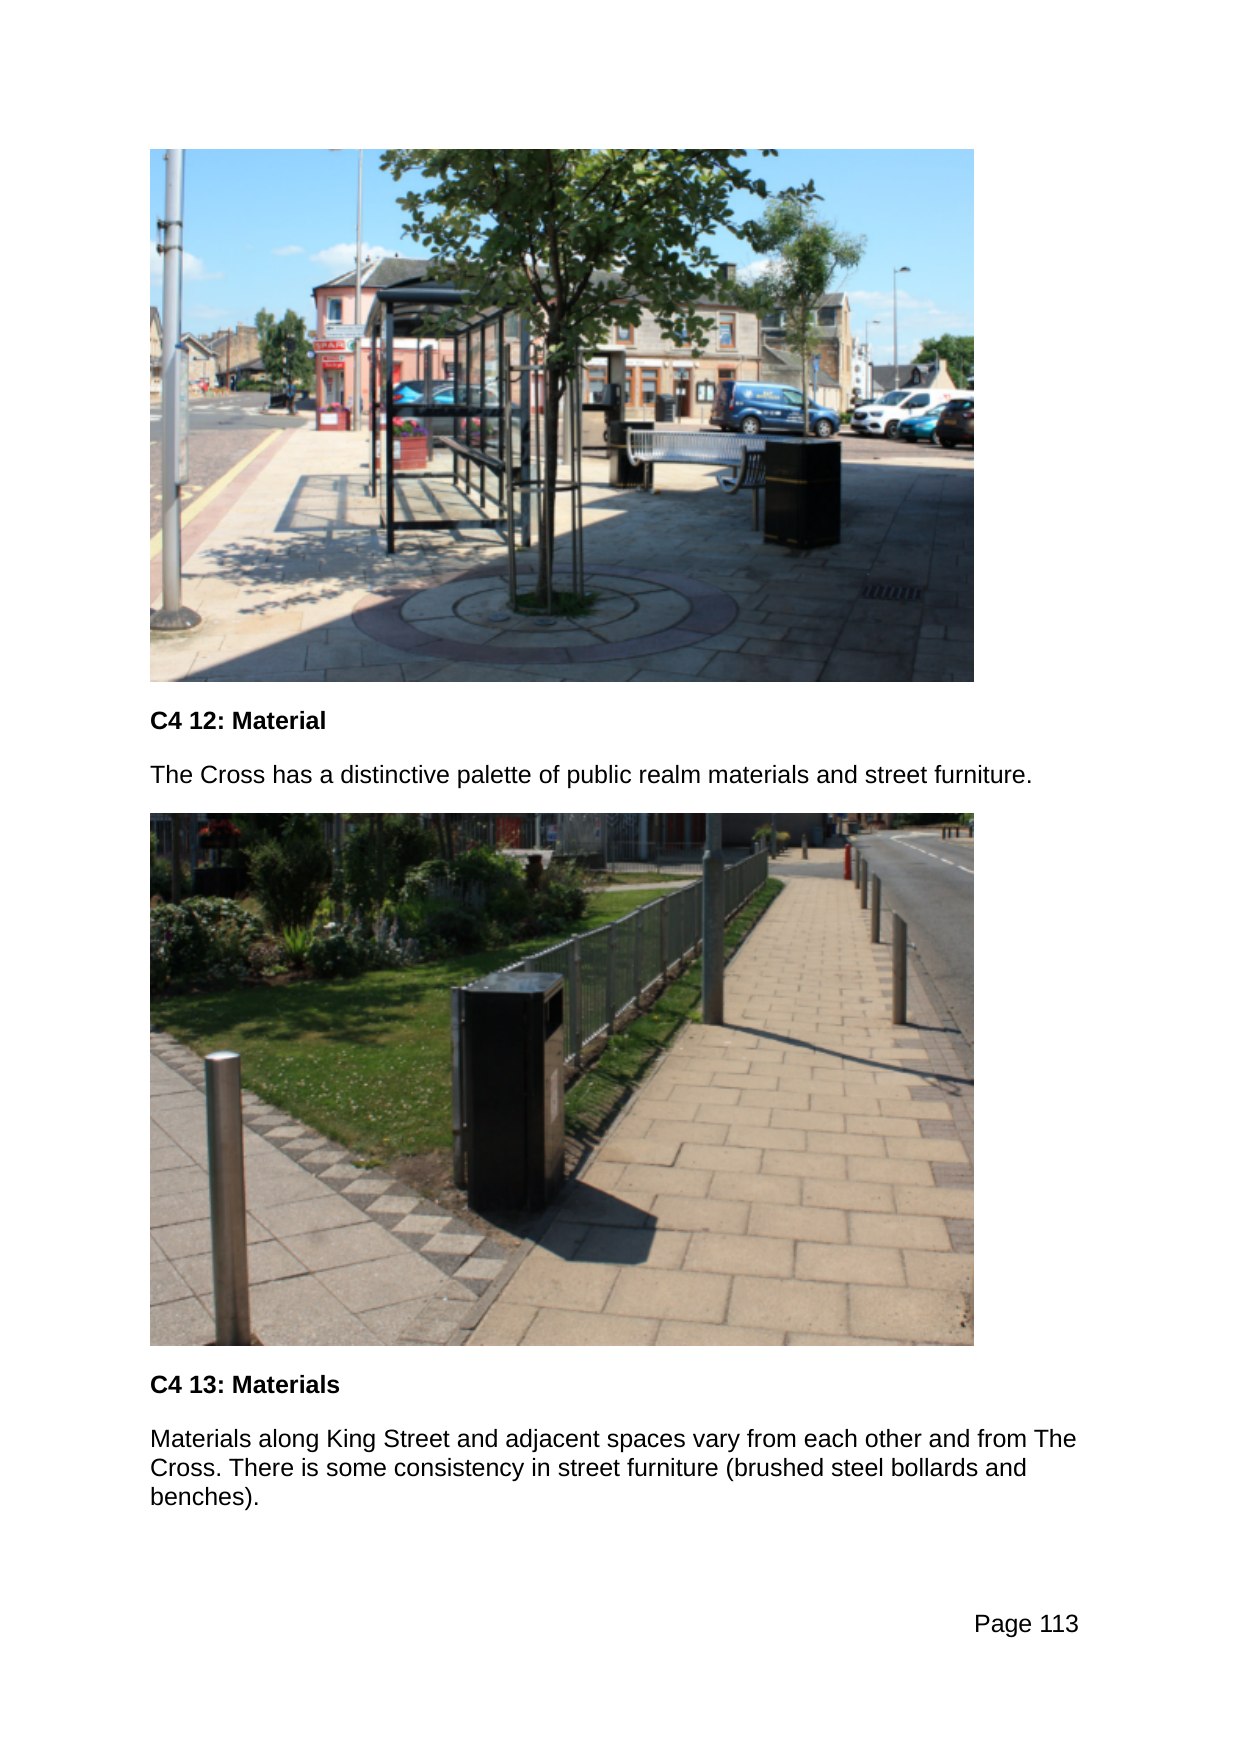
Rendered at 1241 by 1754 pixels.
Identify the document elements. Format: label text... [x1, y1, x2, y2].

text C4 12: Material [150, 706, 1090, 735]
subtitle The Cross has a distinctive palette of public realm materials and street furniture. [150, 760, 1090, 789]
subtitle Materials along King Street and adjacent spaces vary from each other and from The Cross. There is some consistency in street furniture (brushed steel bollards and benches). [150, 1424, 1090, 1510]
text C4 13: Materials [150, 1370, 1090, 1399]
